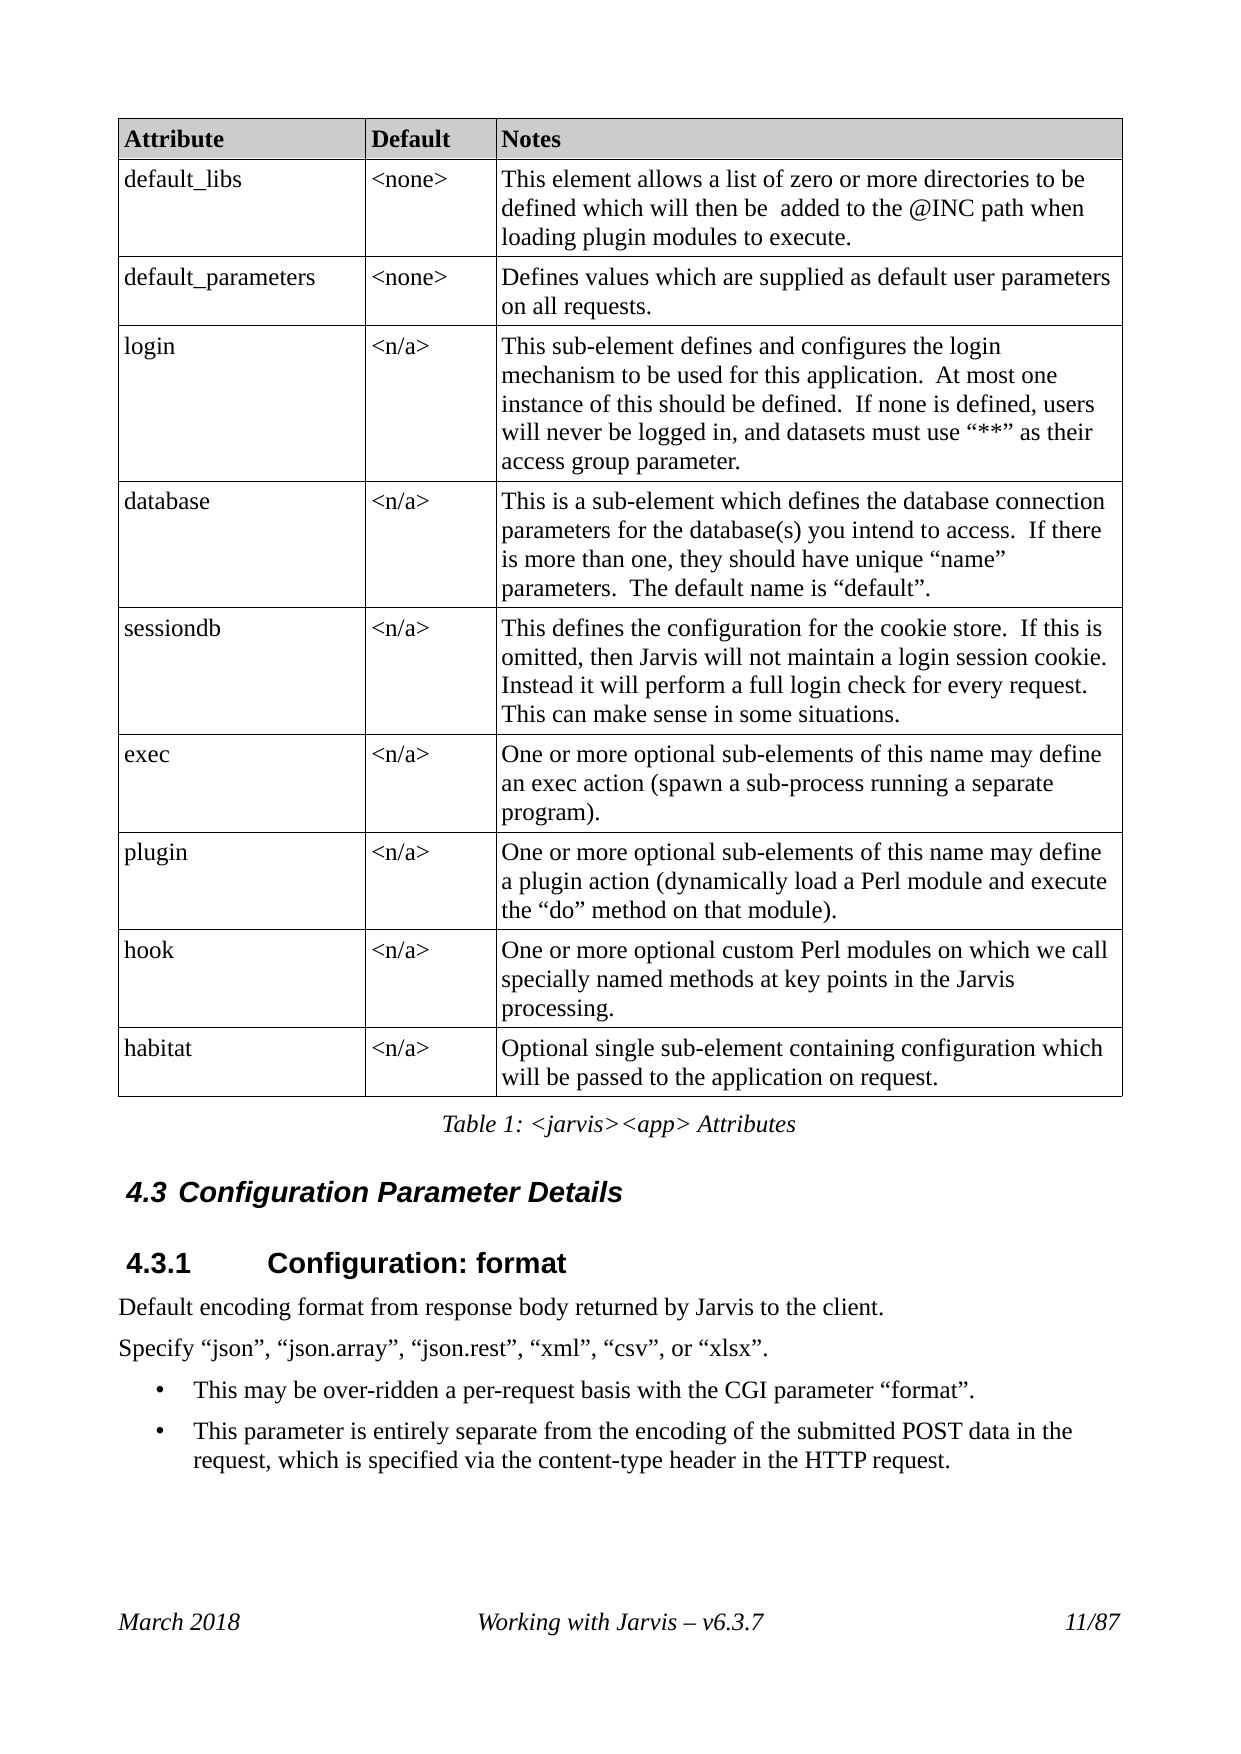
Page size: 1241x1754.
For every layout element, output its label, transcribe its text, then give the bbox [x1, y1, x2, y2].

table_cell One or more optional custom Perl modules on which we call specially named methods at key points in the Jarvis processing. [497, 930, 1122, 1027]
table_cell One or more optional sub-elements of this name may define an exec action (spawn a sub-process running a separate program). [497, 735, 1122, 832]
table_cell <n/a> [366, 608, 496, 734]
table_cell exec [119, 735, 365, 832]
table_cell login [119, 326, 365, 481]
table_cell plugin [119, 833, 365, 929]
table_cell This element allows a list of zero or more directories to be defined which will then be added to the @INC path when loading plugin modules to execute. [497, 160, 1122, 256]
list This parameter is entirely separate from the encoding of the submitted POST data in the request, which is specified via the content-type header in the HTTP request. [156, 1416, 1122, 1473]
table_header Default [366, 119, 496, 158]
table_cell <n/a> [366, 1028, 496, 1096]
table_cell <n/a> [366, 735, 496, 832]
subtitle Configuration: format [118, 1246, 1122, 1280]
table_cell database [119, 482, 365, 607]
table_cell Optional single sub-element containing configuration which will be passed to the application on request. [497, 1028, 1122, 1096]
table_cell Defines values which are supplied as default user parameters on all requests. [497, 257, 1122, 325]
table_cell <n/a> [366, 482, 496, 607]
text Table 1: <jarvis><app> Attributes [118, 1109, 1122, 1138]
subtitle Configuration Parameter Details [118, 1175, 1122, 1209]
table_cell This defines the configuration for the cookie store. If this is omitted, then Jarvis will not maintain a login session cookie. Instead it will perform a full login check for every request. This can make sense in some situations. [497, 608, 1122, 734]
table_cell <none> [366, 160, 496, 256]
table_cell hook [119, 930, 365, 1027]
text Default encoding format from response body returned by Jarvis to the client. [118, 1292, 1122, 1321]
table_cell sessiondb [119, 608, 365, 734]
table_cell <n/a> [366, 326, 496, 481]
table_cell This sub-element defines and configures the login mechanism to be used for this application. At most one instance of this should be defined. If none is defined, users will never be logged in, and datasets must use “**” as their access group parameter. [497, 326, 1122, 481]
table_cell <n/a> [366, 930, 496, 1027]
table_cell <n/a> [366, 833, 496, 929]
table_cell default_parameters [119, 257, 365, 325]
table_header Attribute [119, 119, 365, 158]
list This may be over-ridden a per-request basis with the CGI parameter “format”. [156, 1375, 1122, 1403]
table_header Notes [497, 119, 1122, 158]
table_cell This is a sub-element which defines the database connection parameters for the database(s) you intend to access. If there is more than one, they should have unique “name” parameters. The default name is “default”. [497, 482, 1122, 607]
table_cell <none> [366, 257, 496, 325]
text Specify “json”, “json.array”, “json.rest”, “xml”, “csv”, or “xlsx”. [118, 1333, 1122, 1362]
table_cell habitat [119, 1028, 365, 1096]
table_cell One or more optional sub-elements of this name may define a plugin action (dynamically load a Perl module and execute the “do” method on that module). [497, 833, 1122, 929]
table_cell default_libs [119, 160, 365, 256]
